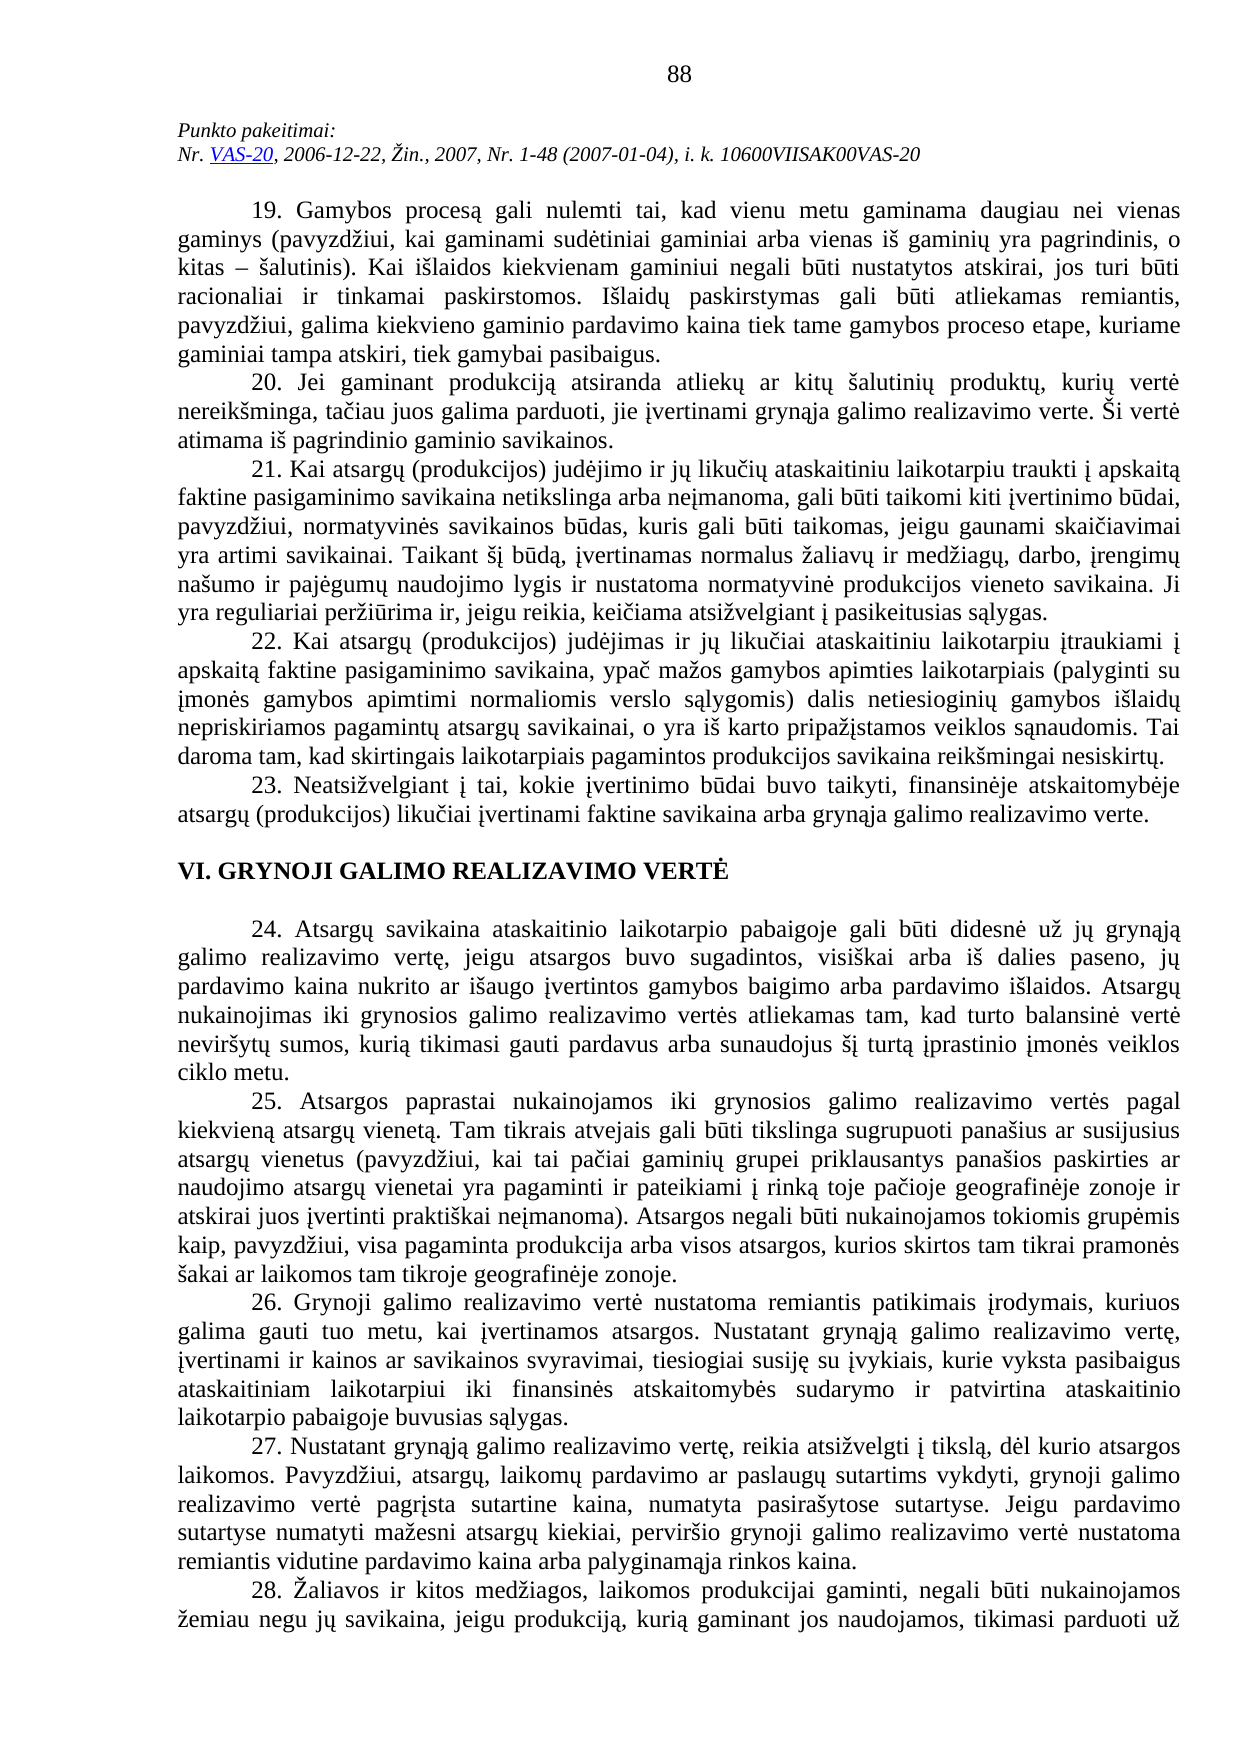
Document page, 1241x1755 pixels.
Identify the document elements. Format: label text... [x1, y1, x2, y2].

text 28. Žaliavos ir kitos medžiagos, laikomos produkcijai gaminti, negali būti nukainojamos žemiau negu jų savikaina, jeigu produkciją, kurią gaminant jos naudojamos, tikimasi parduoti už [177, 1575, 1181, 1632]
text 20. Jei gaminant produkciją atsiranda atliekų ar kitų šalutinių produktų, kurių vertė nereikšminga, tačiau juos galima parduoti, jie įvertinami grynąja galimo realizavimo verte. Ši vertė atimama iš pagrindinio gaminio savikainos. [177, 367, 1181, 454]
text 25. Atsargos paprastai nukainojamos iki grynosios galimo realizavimo vertės pagal kiekvieną atsargų vienetą. Tam tikrais atvejais gali būti tikslinga sugrupuoti panašius ar susijusius atsargų vienetus (pavyzdžiui, kai tai pačiai gaminių grupei priklausantys panašios paskirties ar naudojimo atsargų vienetai yra pagaminti ir pateikiami į rinką toje pačioje geografinėje zonoje ir atskirai juos įvertinti praktiškai neįmanoma). Atsargos negali būti nukainojamos tokiomis grupėmis kaip, pavyzdžiui, visa pagaminta produkcija arba visos atsargos, kurios skirtos tam tikrai pramonės šakai ar laikomos tam tikroje geografinėje zonoje. [177, 1086, 1181, 1287]
text 23. Neatsižvelgiant į tai, kokie įvertinimo būdai buvo taikyti, finansinėje atskaitomybėje atsargų (produkcijos) likučiai įvertinami faktine savikaina arba grynąja galimo realizavimo verte. [177, 770, 1181, 827]
text Nr. VAS-20, 2006-12-22, Žin., 2007, Nr. 1-48 (2007-01-04), i. k. 10600VIISAK00VAS-20 [177, 142, 1181, 166]
text VI. GRYNOJI GALIMO REALIZAVIMO VERTĖ [177, 856, 1181, 885]
text 24. Atsargų savikaina ataskaitinio laikotarpio pabaigoje gali būti didesnė už jų grynąją galimo realizavimo vertę, jeigu atsargos buvo sugadintos, visiškai arba iš dalies paseno, jų pardavimo kaina nukrito ar išaugo įvertintos gamybos baigimo arba pardavimo išlaidos. Atsargų nukainojimas iki grynosios galimo realizavimo vertės atliekamas tam, kad turto balansinė vertė neviršytų sumos, kurią tikimasi gauti pardavus arba sunaudojus šį turtą įprastinio įmonės veiklos ciklo metu. [177, 914, 1181, 1086]
text 26. Grynoji galimo realizavimo vertė nustatoma remiantis patikimais įrodymais, kuriuos galima gauti tuo metu, kai įvertinamos atsargos. Nustatant grynąją galimo realizavimo vertę, įvertinami ir kainos ar savikainos svyravimai, tiesiogiai susiję su įvykiais, kurie vyksta pasibaigus ataskaitiniam laikotarpiui iki finansinės atskaitomybės sudarymo ir patvirtina ataskaitinio laikotarpio pabaigoje buvusias sąlygas. [177, 1287, 1181, 1431]
text Punkto pakeitimai: [177, 118, 1181, 142]
text 27. Nustatant grynąją galimo realizavimo vertę, reikia atsižvelgti į tikslą, dėl kurio atsargos laikomos. Pavyzdžiui, atsargų, laikomų pardavimo ar paslaugų sutartims vykdyti, grynoji galimo realizavimo vertė pagrįsta sutartine kaina, numatyta pasirašytose sutartyse. Jeigu pardavimo sutartyse numatyti mažesni atsargų kiekiai, perviršio grynoji galimo realizavimo vertė nustatoma remiantis vidutine pardavimo kaina arba palyginamąja rinkos kaina. [177, 1431, 1181, 1575]
text 22. Kai atsargų (produkcijos) judėjimas ir jų likučiai ataskaitiniu laikotarpiu įtraukiami į apskaitą faktine pasigaminimo savikaina, ypač mažos gamybos apimties laikotarpiais (palyginti su įmonės gamybos apimtimi normaliomis verslo sąlygomis) dalis netiesioginių gamybos išlaidų nepriskiriamos pagamintų atsargų savikainai, o yra iš karto pripažįstamos veiklos sąnaudomis. Tai daroma tam, kad skirtingais laikotarpiais pagamintos produkcijos savikaina reikšmingai nesiskirtų. [177, 626, 1181, 770]
text 19. Gamybos procesą gali nulemti tai, kad vienu metu gaminama daugiau nei vienas gaminys (pavyzdžiui, kai gaminami sudėtiniai gaminiai arba vienas iš gaminių yra pagrindinis, o kitas – šalutinis). Kai išlaidos kiekvienam gaminiui negali būti nustatytos atskirai, jos turi būti racionaliai ir tinkamai paskirstomos. Išlaidų paskirstymas gali būti atliekamas remiantis, pavyzdžiui, galima kiekvieno gaminio pardavimo kaina tiek tame gamybos proceso etape, kuriame gaminiai tampa atskiri, tiek gamybai pasibaigus. [177, 195, 1181, 367]
text 21. Kai atsargų (produkcijos) judėjimo ir jų likučių ataskaitiniu laikotarpiu traukti į apskaitą faktine pasigaminimo savikaina netikslinga arba neįmanoma, gali būti taikomi kiti įvertinimo būdai, pavyzdžiui, normatyvinės savikainos būdas, kuris gali būti taikomas, jeigu gaunami skaičiavimai yra artimi savikainai. Taikant šį būdą, įvertinamas normalus žaliavų ir medžiagų, darbo, įrengimų našumo ir pajėgumų naudojimo lygis ir nustatoma normatyvinė produkcijos vieneto savikaina. Ji yra reguliariai peržiūrima ir, jeigu reikia, keičiama atsižvelgiant į pasikeitusias sąlygas. [177, 454, 1181, 626]
